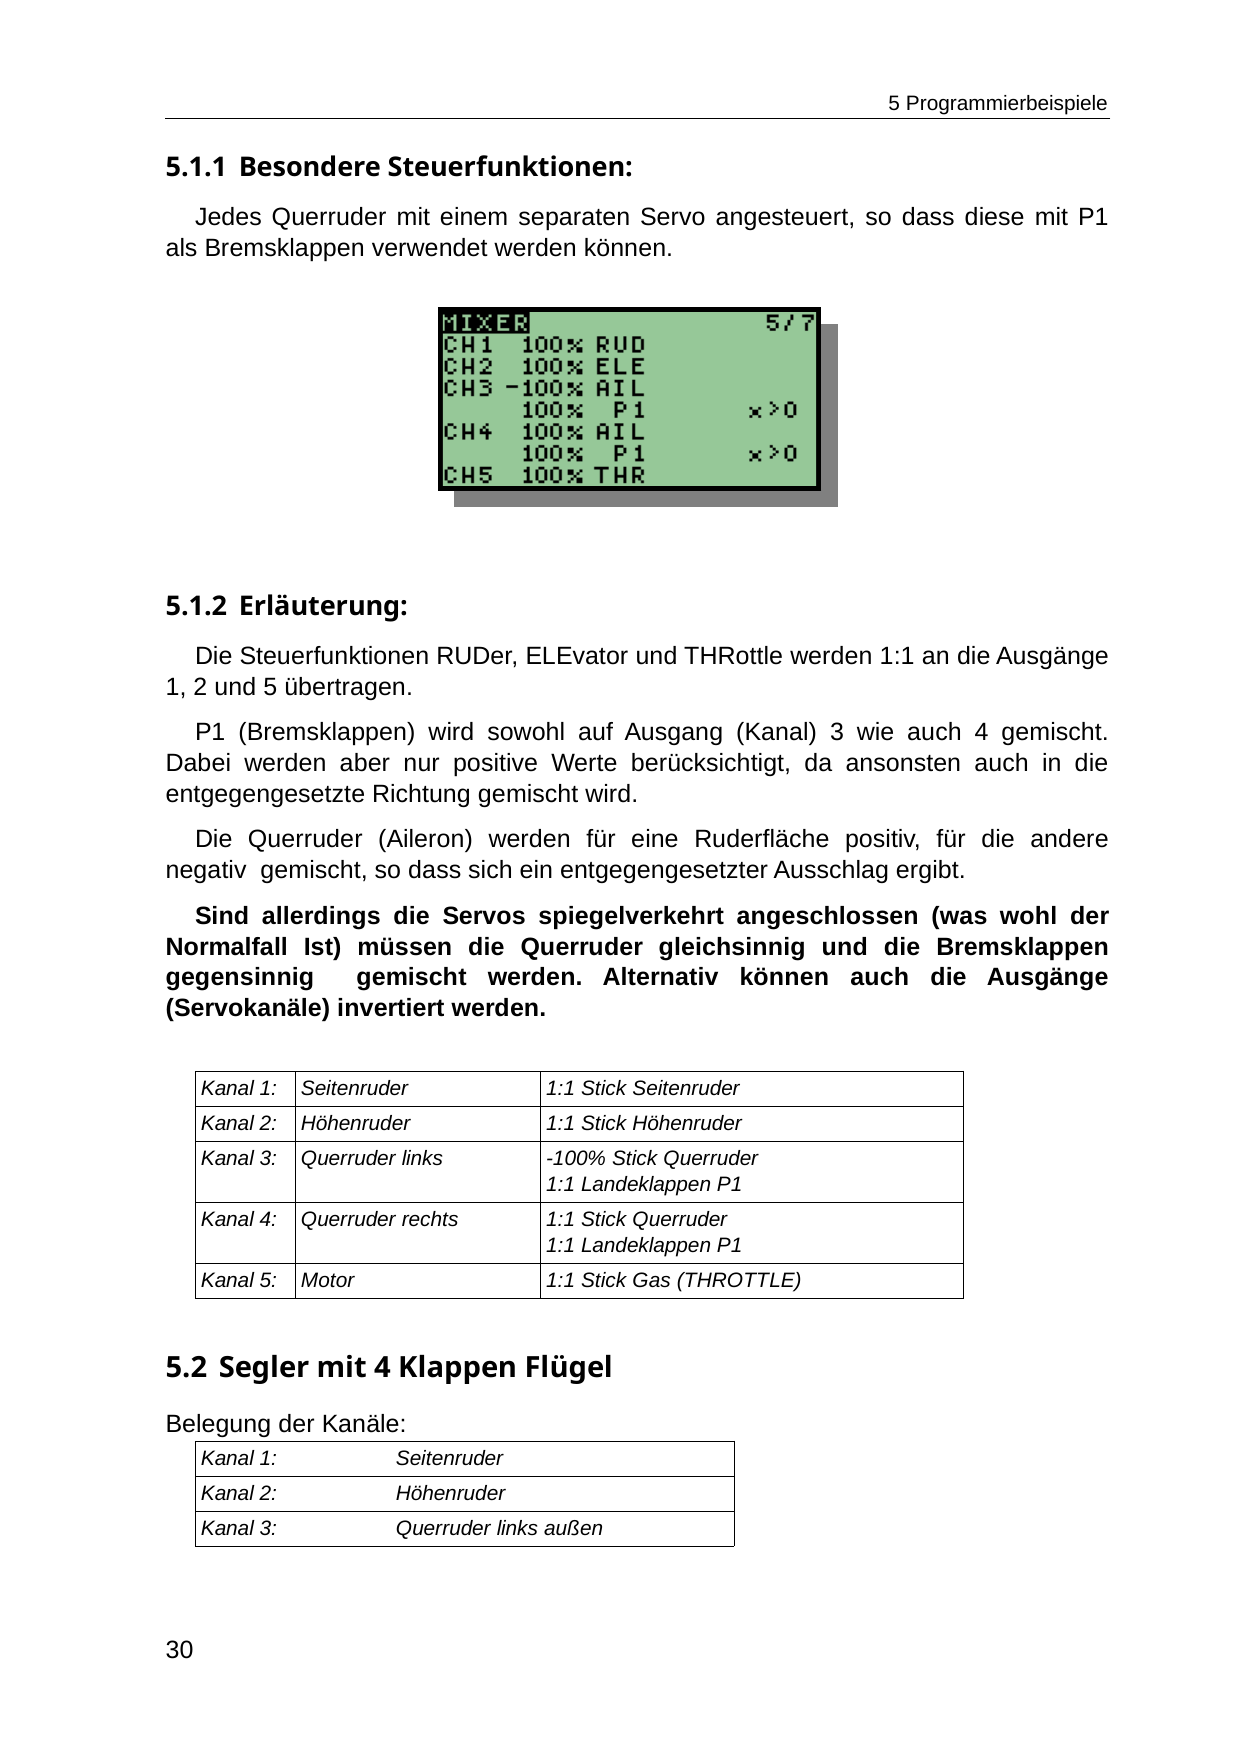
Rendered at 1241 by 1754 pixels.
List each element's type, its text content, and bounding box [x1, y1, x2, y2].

table_cell 1:1 Stick Querruder 1:1 Landeklappen P1 [541, 1203, 963, 1263]
table_cell Querruder rechts [296, 1203, 540, 1263]
table_cell Querruder links [296, 1142, 540, 1202]
table_cell Kanal 4: [196, 1203, 295, 1263]
table_cell Kanal 5: [196, 1264, 295, 1298]
table_cell Kanal 2: [196, 1107, 295, 1141]
table_cell Kanal 3: [196, 1142, 295, 1202]
subtitle Segler mit 4 Klappen Flügel [165, 1346, 1110, 1386]
table_cell Motor [296, 1264, 540, 1298]
table_cell 1:1 Stick Höhenruder [541, 1107, 963, 1141]
text Belegung der Kanäle: [165, 1410, 1110, 1438]
table_header 1:1 Stick Seitenruder [541, 1072, 963, 1106]
table_header Kanal 1: [196, 1442, 390, 1476]
table_cell Kanal 2: [196, 1477, 390, 1511]
table_cell Höhenruder [296, 1107, 540, 1141]
picture [442, 312, 817, 486]
table_cell Kanal 3: [196, 1512, 390, 1546]
table_header Kanal 1: [196, 1072, 295, 1106]
subtitle Besondere Steuerfunktionen: [165, 147, 1110, 184]
text Die Querruder (Aileron) werden für eine Ruderfläche positiv, für die andere negativ gemischt, so dass sich ein entgegengesetzter Ausschlag ergibt. [165, 825, 1110, 884]
subtitle Erläuterung: [165, 586, 1110, 623]
table_header Seitenruder [296, 1072, 540, 1106]
table_cell Höhenruder [390, 1477, 734, 1511]
table_cell Querruder links außen [390, 1512, 734, 1546]
text Jedes Querruder mit einem separaten Servo angesteuert, so dass diese mit P1 als Bremsklappen verwendet werden können. [165, 203, 1110, 262]
table_header Seitenruder [390, 1442, 734, 1476]
text P1 (Bremsklappen) wird sowohl auf Ausgang (Kanal) 3 wie auch 4 gemischt. Dabei werden aber nur positive Werte berücksichtigt, da ansonsten auch in die entgegengesetzte Richtung gemischt wird. [165, 718, 1110, 808]
table_cell -100% Stick Querruder 1:1 Landeklappen P1 [541, 1142, 963, 1202]
text Sind allerdings die Servos spiegelverkehrt angeschlossen (was wohl der Normalfall Ist) müssen die Querruder gleichsinnig und die Bremsklappen gegensinnig gemischt werden. Alternativ können auch die Ausgänge (Servokanäle) invertiert werden. [165, 902, 1110, 1022]
text Die Steuerfunktionen RUDer, ELEvator und THRottle werden 1:1 an die Ausgänge 1, 2 und 5 übertragen. [165, 642, 1110, 701]
table_cell 1:1 Stick Gas (THROTTLE) [541, 1264, 963, 1298]
